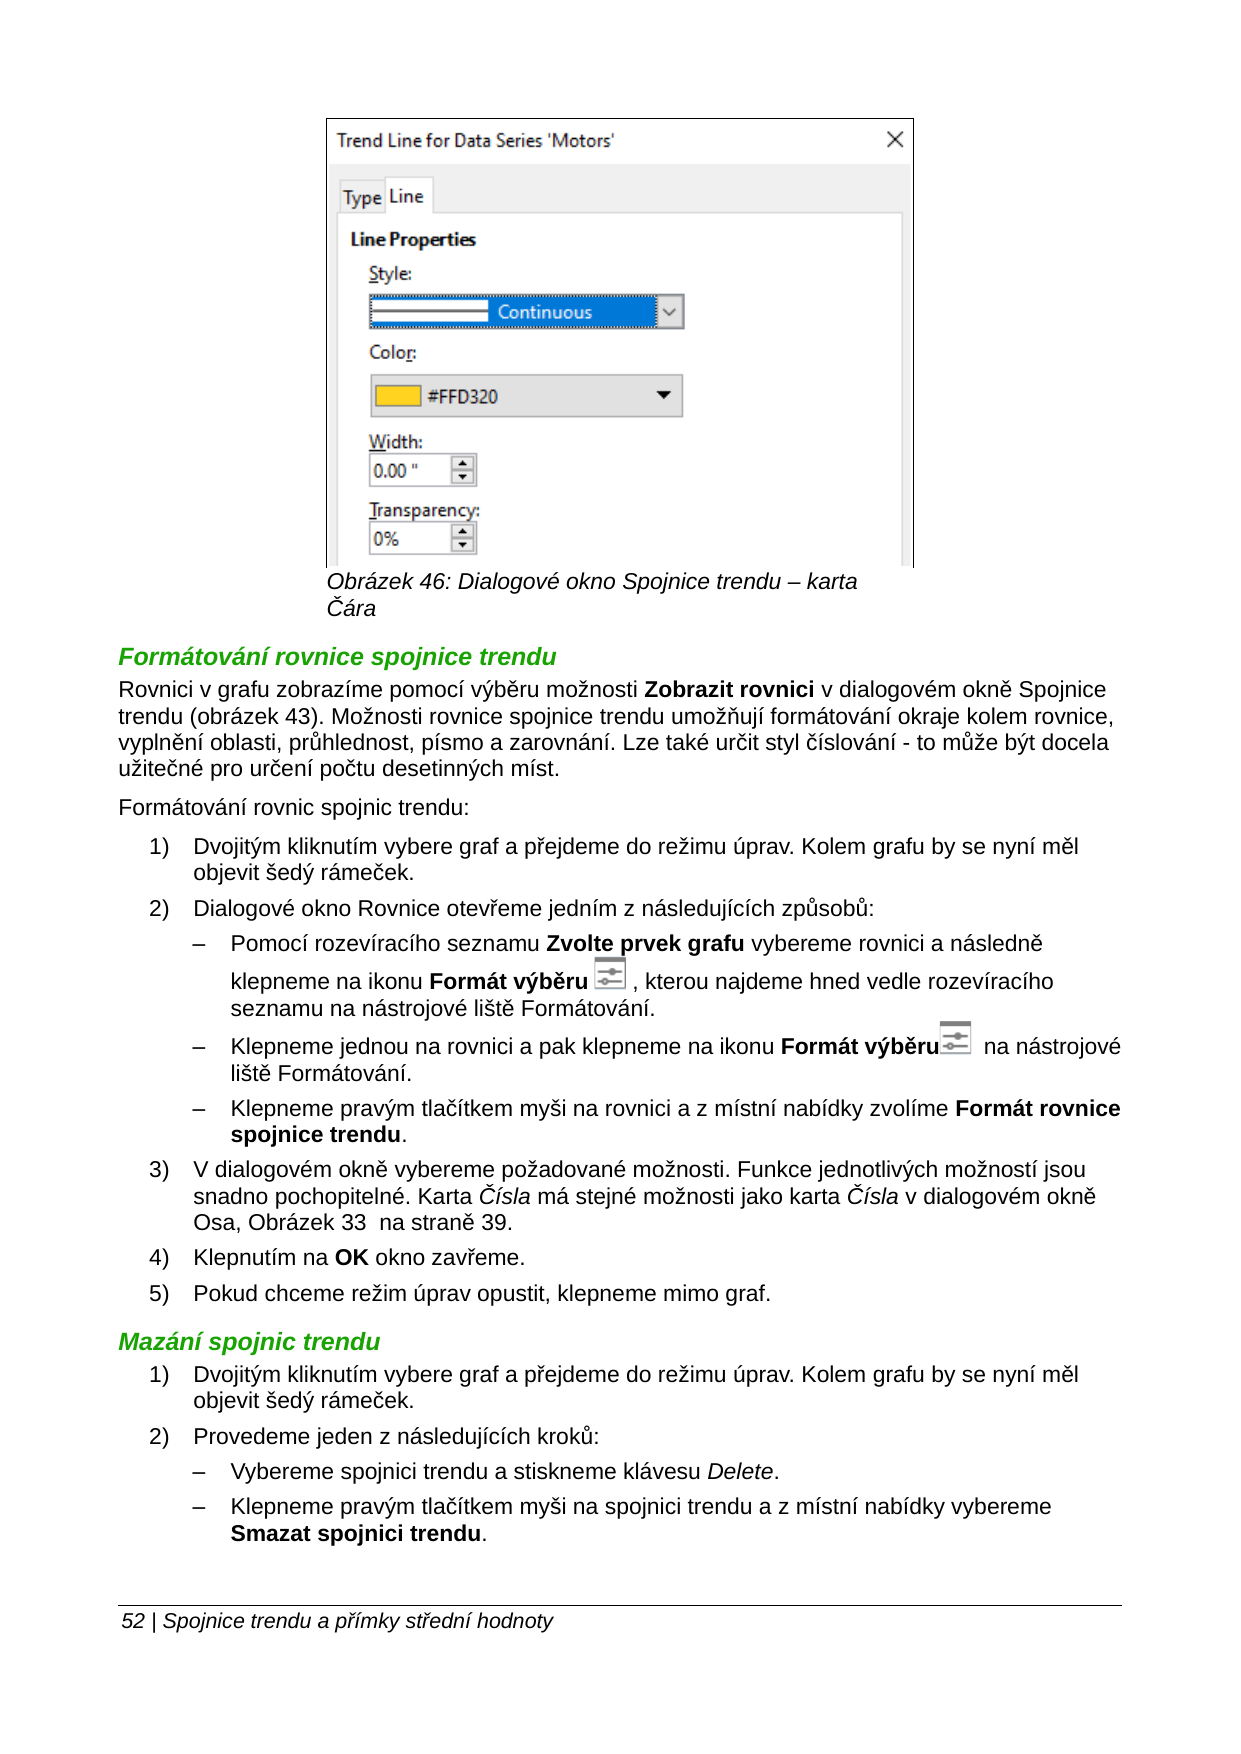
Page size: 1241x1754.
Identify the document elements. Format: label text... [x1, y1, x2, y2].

list Klepneme pravým tlačítkem myši na spojnici trendu a z místní nabídky vybereme Smazat spojnici trendu. [192, 1493, 1122, 1546]
list Pomocí rozevíracího seznamu Zvolte prvek grafu vybereme rovnici a následně klepneme na ikonu Formát výběru , kterou najdeme hned vedle rozevíracího seznamu na nástrojové liště Formátování. [192, 930, 1122, 1021]
list Provedeme jeden z následujících kroků: [169, 1423, 1122, 1449]
subtitle Formátování rovnice spojnice trendu [118, 642, 1122, 670]
list Klepnutím na OK okno zavřeme. [169, 1244, 1122, 1271]
list Dvojitým kliknutím vybere graf a přejdeme do režimu úprav. Kolem grafu by se nyní měl objevit šedý rámeček. [169, 833, 1122, 886]
subtitle Mazání spojnic trendu [118, 1326, 1122, 1355]
list Pokud chceme režim úprav opustit, klepneme mimo graf. [169, 1279, 1122, 1306]
text Obrázek 46: Dialogové okno Spojnice trendu – karta Čára [326, 566, 914, 621]
list Dvojitým kliknutím vybere graf a přejdeme do režimu úprav. Kolem grafu by se nyní měl objevit šedý rámeček. [169, 1361, 1122, 1414]
picture [594, 956, 626, 990]
list Vybereme spojnici trendu a stiskneme klávesu Delete. [192, 1458, 1122, 1484]
text Formátování rovnic spojnic trendu: [118, 794, 1122, 821]
list Dialogové okno Rovnice otevřeme jedním z následujících způsobů: [169, 894, 1122, 921]
text Rovnici v grafu zobrazíme pomocí výběru možnosti Zobrazit rovnici v dialogovém okně Spojnice trendu (obrázek 43). Možnosti rovnice spojnice trendu umožňují formátování okraje kolem rovnice, vyplnění oblasti, průhlednost, písmo a zarovnání. Lze také určit styl číslování - to může být docela užitečné pro určení počtu desetinných míst. [118, 676, 1122, 782]
picture [939, 1021, 972, 1055]
list Klepneme pravým tlačítkem myši na rovnici a z místní nabídky zvolíme Formát rovnice spojnice trendu. [192, 1095, 1122, 1147]
list V dialogovém okně vybereme požadované možnosti. Funkce jednotlivých možností jsou snadno pochopitelné. Karta Čísla má stejné možnosti jako karta Čísla v dialogovém okně Osa, Obrázek 33 na straně 37. [169, 1156, 1122, 1235]
list Klepneme jednou na rovnici a pak klepneme na ikonu Formát výběru na nástrojové liště Formátování. [192, 1021, 1122, 1086]
picture [329, 121, 911, 566]
